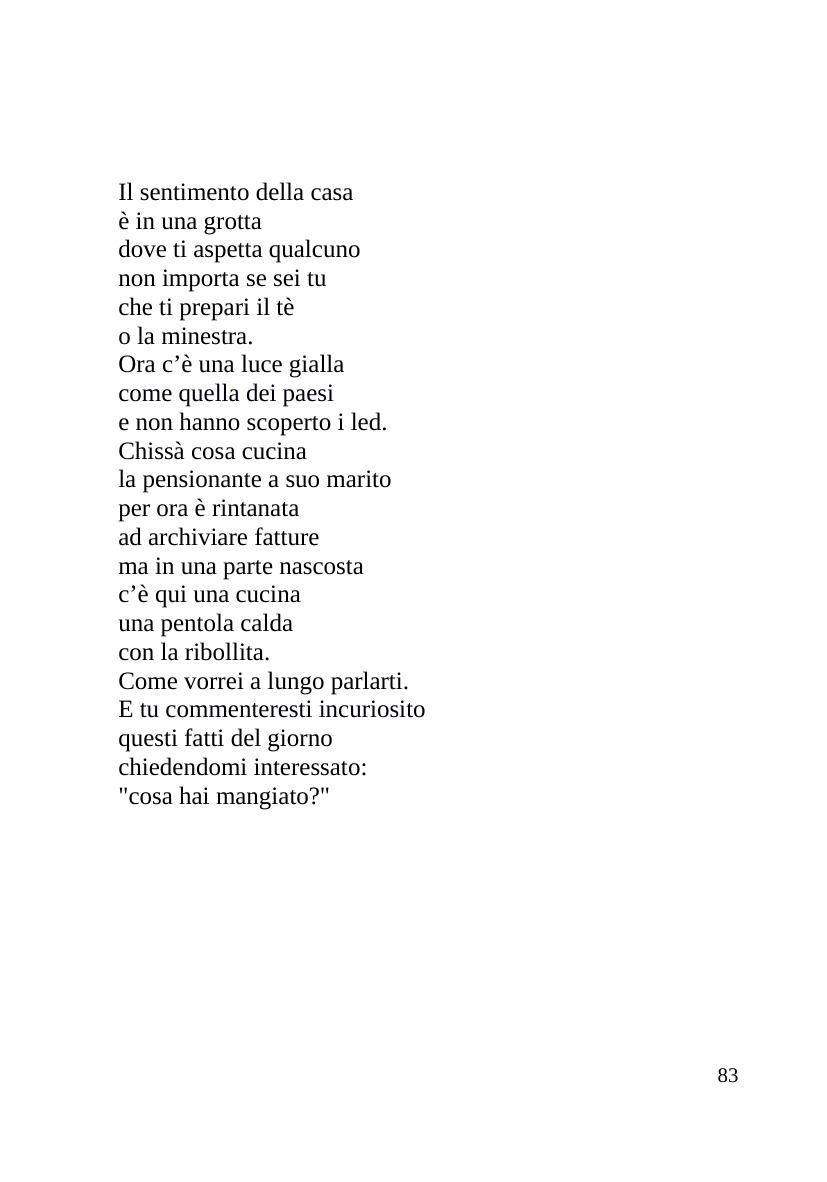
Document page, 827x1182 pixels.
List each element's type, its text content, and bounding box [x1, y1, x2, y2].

text "cosa hai mangiato?" [118, 781, 738, 809]
text una pentola calda [118, 608, 738, 637]
text non importa se sei tu [118, 263, 738, 292]
text ma in una parte nascosta [118, 551, 738, 579]
text c’è qui una cucina [118, 579, 738, 608]
text Chissà cosa cucina [118, 436, 738, 464]
text la pensionante a suo marito [118, 464, 738, 493]
text chiedendomi interessato: [118, 752, 738, 781]
text con la ribollita. [118, 637, 738, 666]
text per ora è rintanata [118, 493, 738, 522]
text che ti prepari il tè [118, 292, 738, 321]
text dove ti aspetta qualcuno [118, 234, 738, 263]
text o la minestra. [118, 321, 738, 349]
text questi fatti del giorno [118, 723, 738, 752]
text Come vorrei a lungo parlarti. [118, 666, 738, 694]
text ad archiviare fatture [118, 522, 738, 551]
text Ora c’è una luce gialla [118, 349, 738, 378]
text è in una grotta [118, 206, 738, 234]
text Il sentimento della casa [118, 177, 738, 206]
text E tu commenteresti incuriosito [118, 694, 738, 723]
text e non hanno scoperto i led. [118, 407, 738, 436]
text come quella dei paesi [118, 378, 738, 407]
